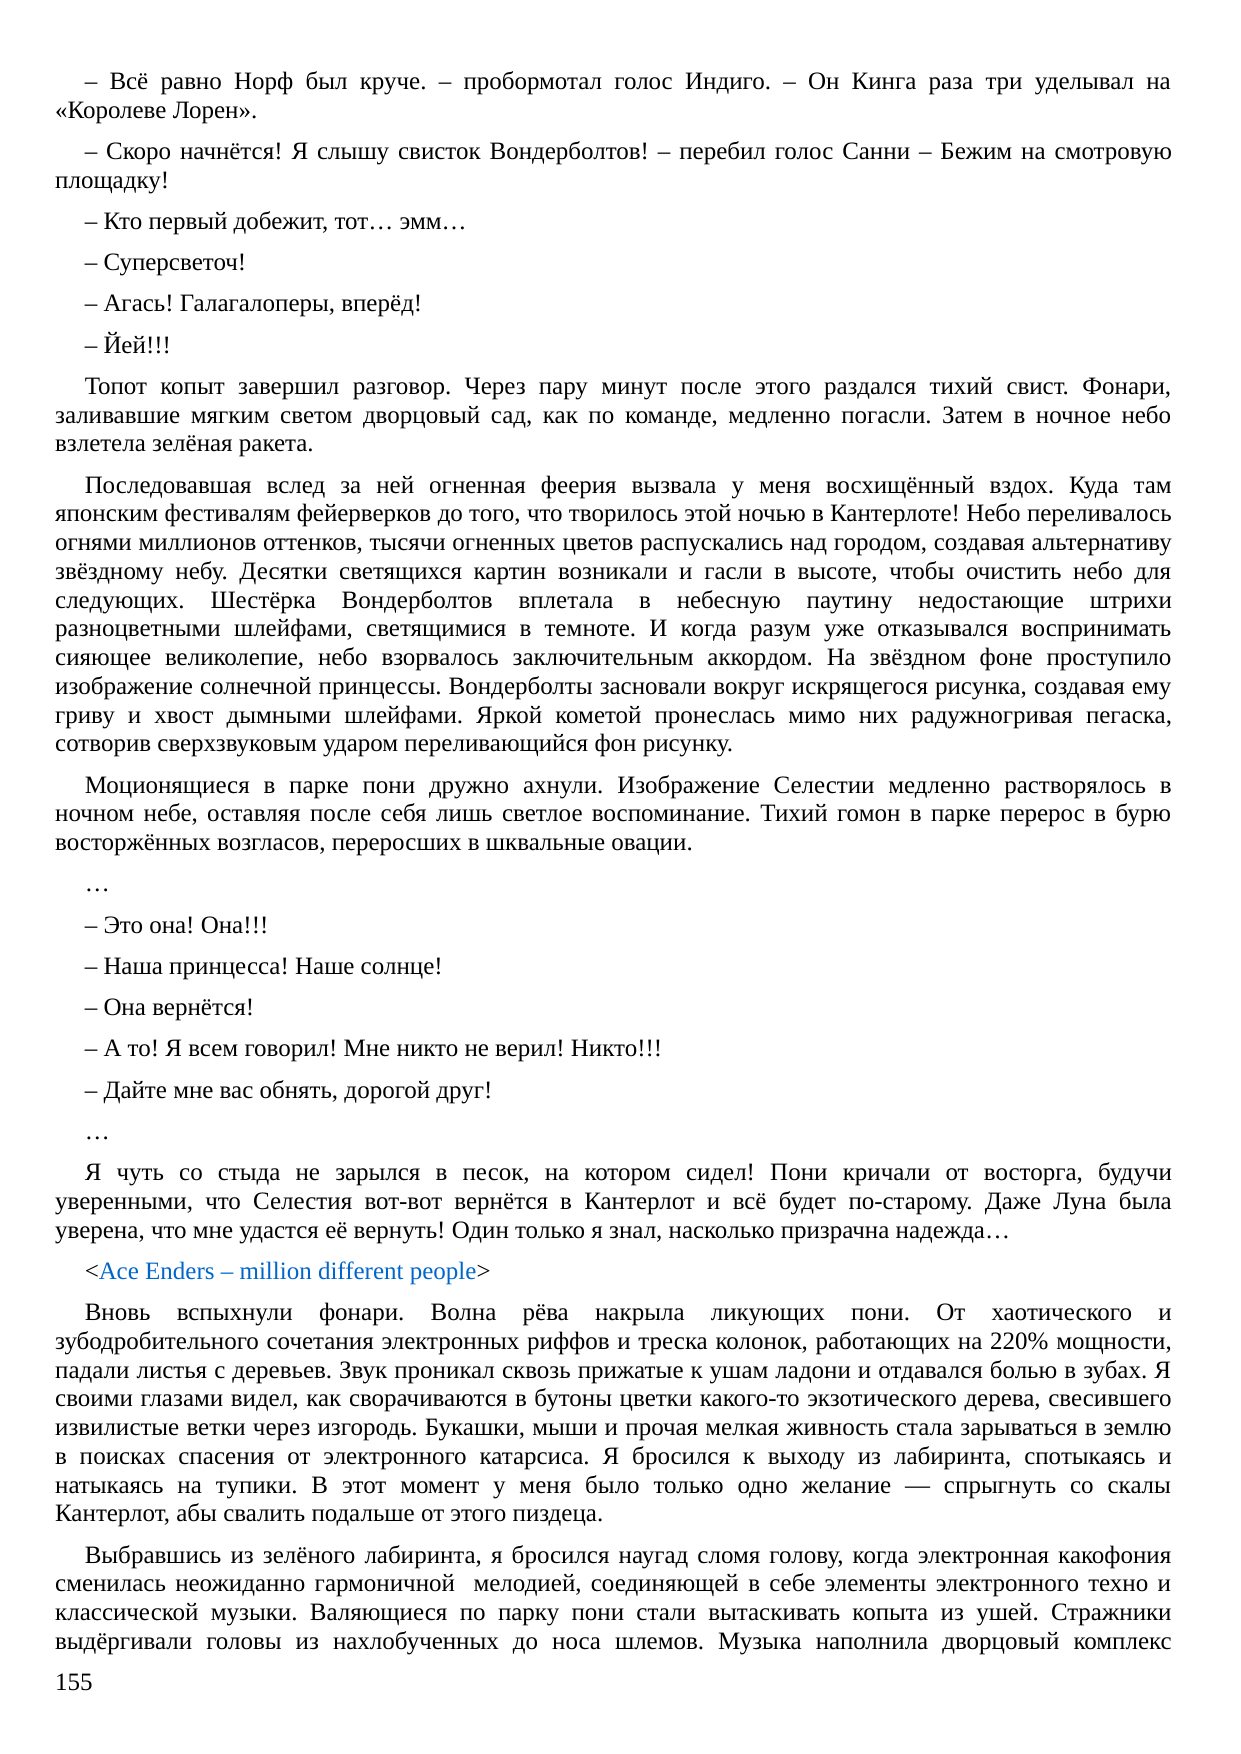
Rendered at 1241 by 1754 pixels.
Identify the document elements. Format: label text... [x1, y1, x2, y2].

text … [55, 868, 1173, 897]
text – Дайте мне вас обнять, дорогой друг! [55, 1075, 1173, 1103]
text – Наша принцесса! Наше солнце! [55, 951, 1173, 980]
text Последовавшая вслед за ней огненная феерия вызвала у меня восхищённый вздох. Куда там японским фестивалям фейерверков до того, что творилось этой ночью в Кантерлоте! Небо переливалось огнями миллионов оттенков, тысячи огненных цветов распускались над городом, создавая альтернативу звёздному небу. Десятки светящихся картин возникали и гасли в высоте, чтобы очистить небо для следующих. Шестёрка Вондерболтов вплетала в небесную паутину недостающие штрихи разноцветными шлейфами, светящимися в темноте. И когда разум уже отказывался воспринимать сияющее великолепие, небо взорвалось заключительным аккордом. На звёздном фоне проступило изображение солнечной принцессы. Вондерболты засновали вокруг искрящегося рисунка, создавая ему гриву и хвост дымными шлейфами. Яркой кометой пронеслась мимо них радужногривая пегаска, сотворив сверхзвуковым ударом переливающийся фон рисунку. [55, 470, 1173, 757]
text <Ace Enders – million different people> [55, 1256, 1173, 1285]
text Топот копыт завершил разговор. Через пару минут после этого раздался тихий свист. Фонари, заливавшие мягким светом дворцовый сад, как по команде, медленно погасли. Затем в ночное небо взлетела зелёная ракета. [55, 371, 1173, 457]
text – Это она! Она!!! [55, 910, 1173, 938]
text Я чуть со стыда не зарылся в песок, на котором сидел! Пони кричали от восторга, будучи уверенными, что Селестия вот-вот вернётся в Кантерлот и всё будет по-старому. Даже Луна была уверена, что мне удастся её вернуть! Один только я знал, насколько призрачна надежда… [55, 1157, 1173, 1243]
text – Йей!!! [55, 330, 1173, 358]
text – Суперсветоч! [55, 247, 1173, 276]
text Выбравшись из зелёного лабиринта, я бросился наугад сломя голову, когда электронная какофония сменилась неожиданно гармоничной мелодией, соединяющей в себе элементы электронного техно и классической музыки. Валяющиеся по парку пони стали вытаскивать копыта из ушей. Стражники выдёргивали головы из нахлобученных до носа шлемов. Музыка наполнила дворцовый комплекс [55, 1540, 1173, 1655]
text – Агась! Галагалоперы, вперёд! [55, 288, 1173, 317]
text – Скоро начнётся! Я слышу свисток Вондерболтов! – перебил голос Санни – Бежим на смотровую площадку! [55, 136, 1173, 193]
text Вновь вспыхнули фонари. Волна рёва накрыла ликующих пони. От хаотического и зубодробительного сочетания электронных риффов и треска колонок, работающих на 220% мощности, падали листья с деревьев. Звук проникал сквозь прижатые к ушам ладони и отдавался болью в зубах. Я своими глазами видел, как сворачиваются в бутоны цветки какого-то экзотического дерева, свесившего извилистые ветки через изгородь. Букашки, мыши и прочая мелкая живность стала зарываться в землю в поисках спасения от электронного катарсиса. Я бросился к выходу из лабиринта, спотыкаясь и натыкаясь на тупики. В этот момент у меня было только одно желание — спрыгнуть со скалы Кантерлот, абы свалить подальше от этого пиздеца. [55, 1297, 1173, 1527]
text – Она вернётся! [55, 992, 1173, 1021]
text – Всё равно Норф был круче. – пробормотал голос Индиго. – Он Кинга раза три уделывал на «Королеве Лорен». [55, 66, 1173, 123]
text – Кто первый добежит, тот… эмм… [55, 206, 1173, 235]
text … [55, 1116, 1173, 1145]
text – А то! Я всем говорил! Мне никто не верил! Никто!!! [55, 1033, 1173, 1062]
text Моционящиеся в парке пони дружно ахнули. Изображение Селестии медленно растворялось в ночном небе, оставляя после себя лишь светлое воспоминание. Тихий гомон в парке перерос в бурю восторжённых возгласов, переросших в шквальные овации. [55, 770, 1173, 856]
